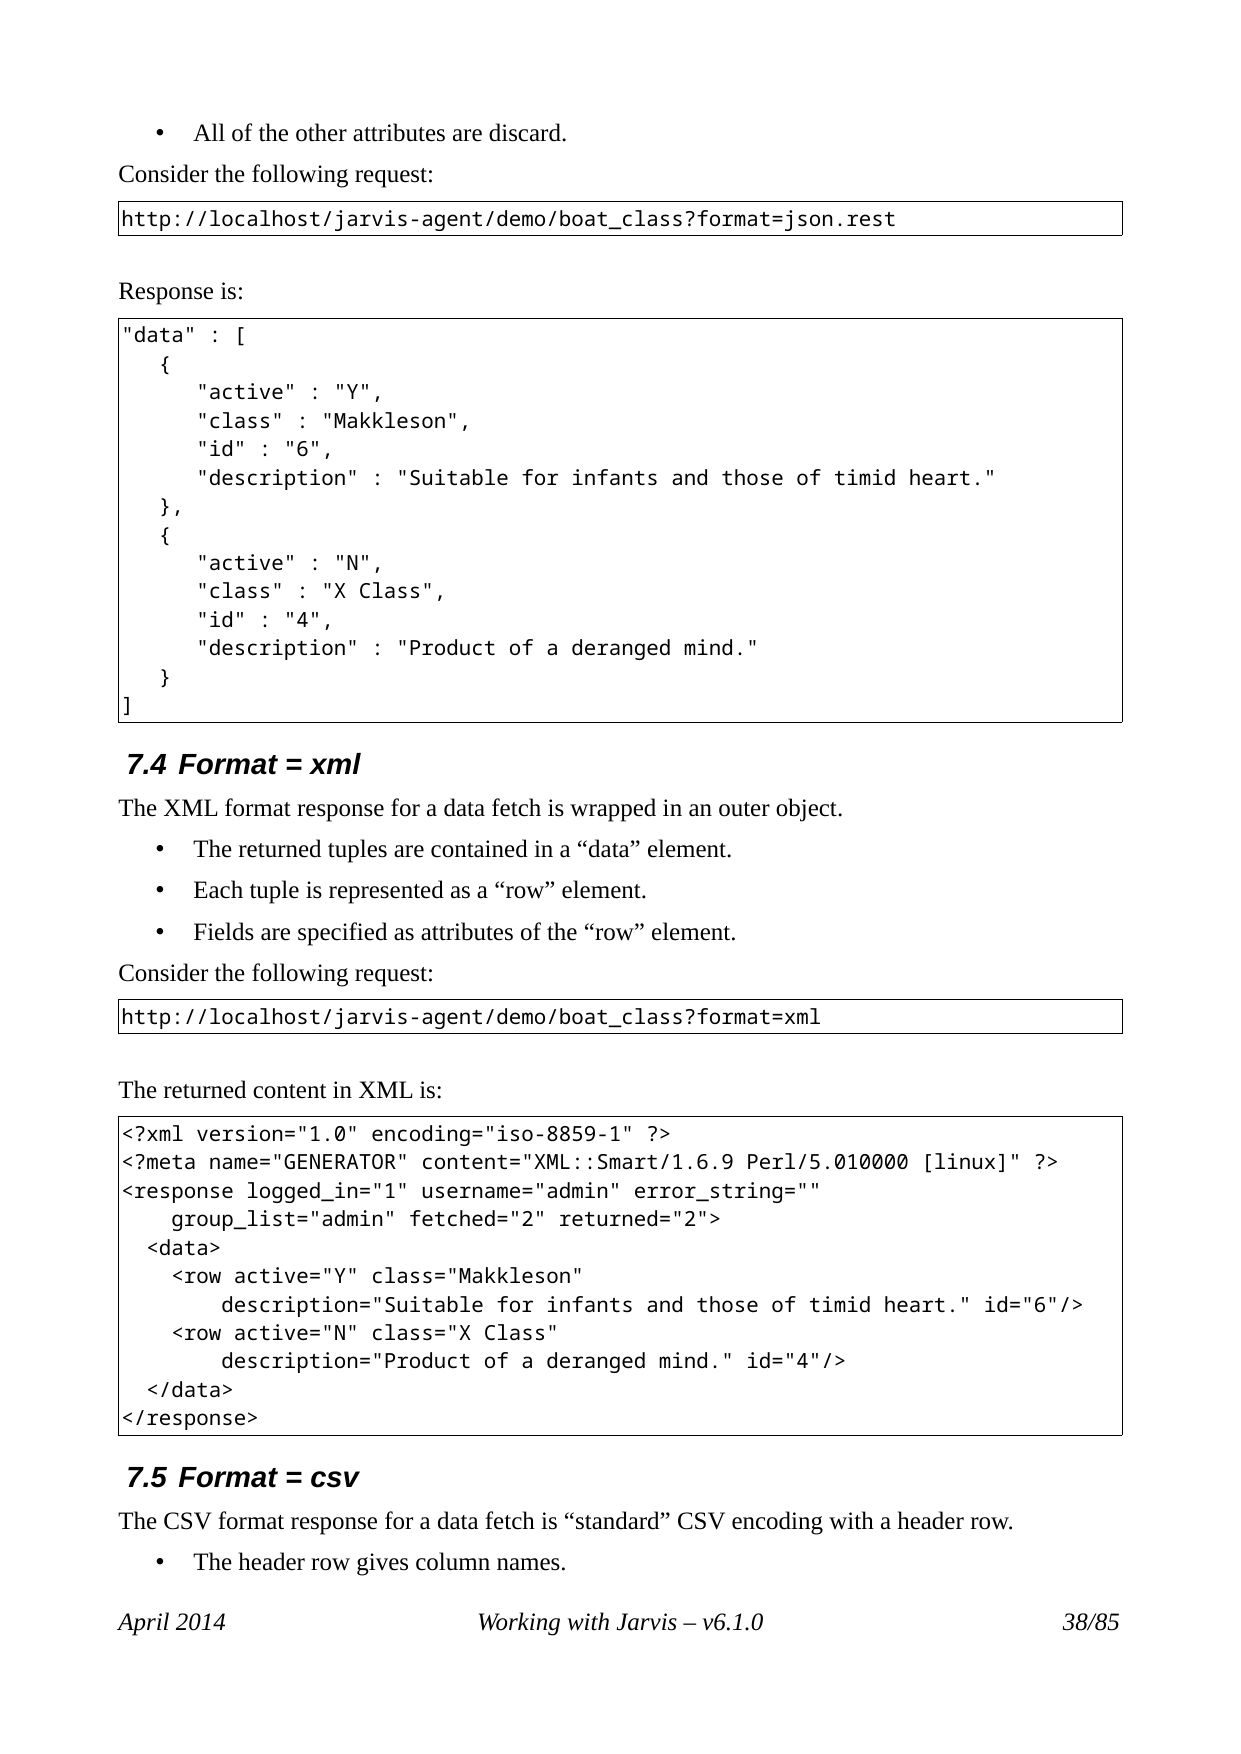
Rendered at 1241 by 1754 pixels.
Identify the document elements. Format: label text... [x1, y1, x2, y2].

list All of the other attributes are discard. [156, 118, 1122, 147]
text } [119, 659, 1122, 687]
text </response> [119, 1400, 1122, 1435]
text <?xml version="1.0" encoding="iso-8859-1" ?> [119, 1117, 1122, 1144]
text "data" : [ [119, 319, 1122, 346]
text "description" : "Suitable for infants and those of timid heart." [119, 460, 1122, 488]
text The CSV format response for a data fetch is “standard” CSV encoding with a header row. [118, 1506, 1122, 1535]
text "class" : "X Class", [119, 573, 1122, 602]
list Each tuple is represented as a “row” element. [156, 875, 1122, 904]
text </data> [119, 1372, 1122, 1400]
text <response logged_in="1" username="admin" error_string="" [119, 1173, 1122, 1201]
text "id" : "6", [119, 431, 1122, 460]
text "class" : "Makkleson", [119, 403, 1122, 431]
text The returned content in XML is: [118, 1075, 1122, 1103]
text <data> [119, 1230, 1122, 1258]
text <?meta name="GENERATOR" content="XML::Smart/1.6.9 Perl/5.010000 [linux]" ?> [119, 1144, 1122, 1173]
text "description" : "Product of a deranged mind." [119, 630, 1122, 659]
text <row active="Y" class="Makkleson" [119, 1258, 1122, 1287]
subtitle Format = xml [118, 747, 1122, 780]
text "id" : "4", [119, 602, 1122, 630]
text }, [119, 488, 1122, 517]
list Fields are specified as attributes of the “row” element. [156, 917, 1122, 945]
text Response is: [118, 276, 1122, 305]
text <row active="N" class="X Class" [119, 1315, 1122, 1343]
text "active" : "Y", [119, 374, 1122, 403]
list The returned tuples are contained in a “data” element. [156, 834, 1122, 863]
text { [119, 346, 1122, 374]
text group_list="admin" fetched="2" returned="2"> [119, 1201, 1122, 1230]
text Consider the following request: [118, 958, 1122, 987]
list The header row gives column names. [156, 1547, 1122, 1576]
text "active" : "N", [119, 545, 1122, 573]
text Consider the following request: [118, 159, 1122, 188]
text { [119, 517, 1122, 545]
text description="Product of a deranged mind." id="4"/> [119, 1343, 1122, 1372]
text ] [119, 687, 1122, 722]
text http://localhost/jarvis-agent/demo/boat_class?format=json.rest [119, 202, 1122, 235]
subtitle Format = csv [118, 1460, 1122, 1493]
text description="Suitable for infants and those of timid heart." id="6"/> [119, 1287, 1122, 1315]
text http://localhost/jarvis-agent/demo/boat_class?format=xml [119, 1000, 1122, 1033]
text The XML format response for a data fetch is wrapped in an outer object. [118, 793, 1122, 822]
